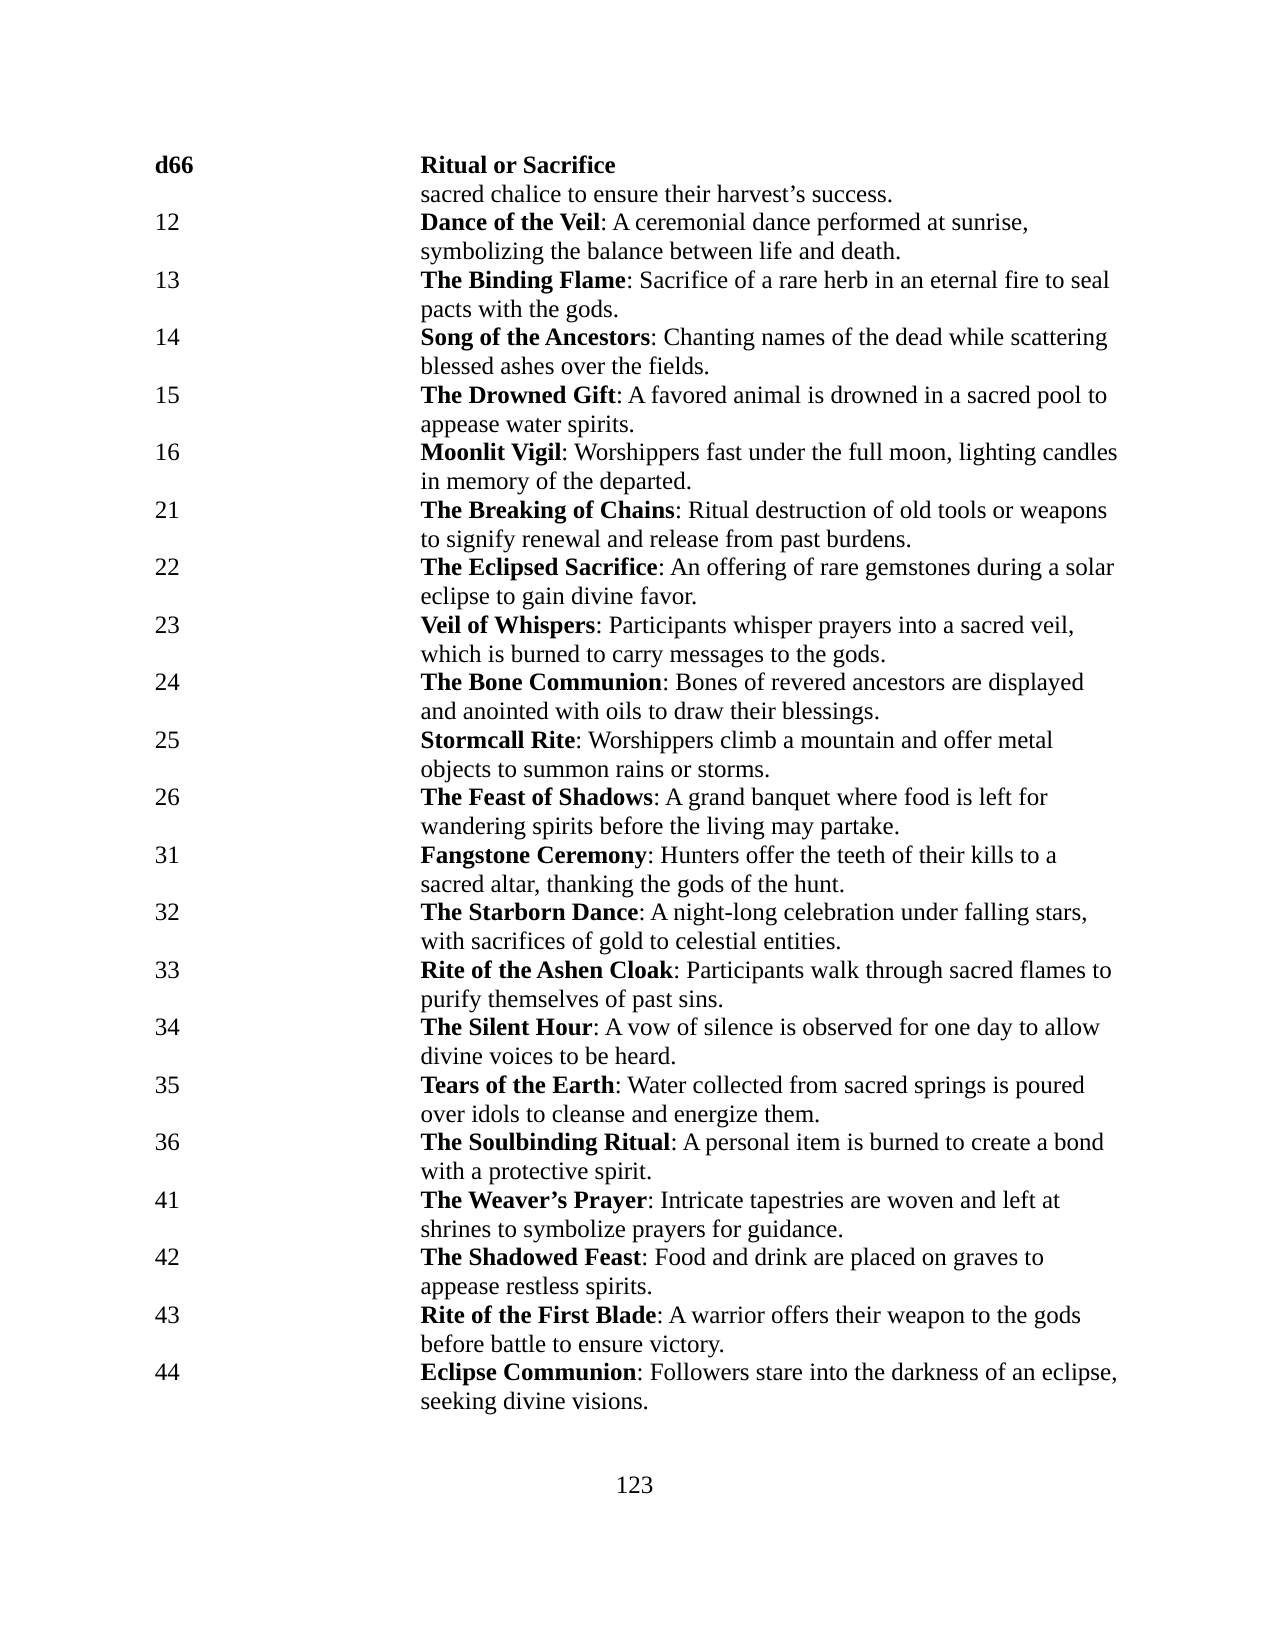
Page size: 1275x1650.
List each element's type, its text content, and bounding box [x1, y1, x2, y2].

table_cell 43 [150, 1300, 416, 1357]
table_cell 34 [150, 1013, 416, 1070]
table_cell Song of the Ancestors: Chanting names of the dead while scattering blessed ashes over the fields. [416, 323, 1125, 380]
table_cell The Feast of Shadows: A grand banquet where food is left for wandering spirits before the living may partake. [416, 783, 1125, 840]
table_cell 31 [150, 840, 416, 897]
table_cell 32 [150, 898, 416, 955]
table_cell The Silent Hour: A vow of silence is observed for one day to allow divine voices to be heard. [416, 1013, 1125, 1070]
table_cell Moonlit Vigil: Worshippers fast under the full moon, lighting candles in memory of the departed. [416, 438, 1125, 495]
table_cell sacred chalice to ensure their harvest’s success. [416, 179, 1125, 207]
table_cell 26 [150, 783, 416, 840]
table_cell Stormcall Rite: Worshippers climb a mountain and offer metal objects to summon rains or storms. [416, 725, 1125, 782]
table_cell 44 [150, 1358, 416, 1415]
table_cell 14 [150, 323, 416, 380]
table_cell 23 [150, 610, 416, 667]
table_cell Rite of the Ashen Cloak: Participants walk through sacred flames to purify themselves of past sins. [416, 955, 1125, 1012]
table_cell The Weaver’s Prayer: Intricate tapestries are woven and left at shrines to symbolize prayers for guidance. [416, 1185, 1125, 1242]
table_cell 13 [150, 265, 416, 322]
table_cell 12 [150, 208, 416, 265]
table_cell The Breaking of Chains: Ritual destruction of old tools or weapons to signify renewal and release from past burdens. [416, 495, 1125, 552]
table_cell 21 [150, 495, 416, 552]
table_header Ritual or Sacrifice [416, 150, 1125, 179]
table_cell The Starborn Dance: A night-long celebration under falling stars, with sacrifices of gold to celestial entities. [416, 898, 1125, 955]
table_cell 35 [150, 1070, 416, 1127]
table_cell The Shadowed Feast: Food and drink are placed on graves to appease restless spirits. [416, 1243, 1125, 1300]
table_cell Fangstone Ceremony: Hunters offer the teeth of their kills to a sacred altar, thanking the gods of the hunt. [416, 840, 1125, 897]
table_cell Dance of the Veil: A ceremonial dance performed at sunrise, symbolizing the balance between life and death. [416, 208, 1125, 265]
table_cell 41 [150, 1185, 416, 1242]
table_cell Tears of the Earth: Water collected from sacred springs is poured over idols to cleanse and energize them. [416, 1070, 1125, 1127]
table_cell 33 [150, 955, 416, 1012]
table_cell The Drowned Gift: A favored animal is drowned in a sacred pool to appease water spirits. [416, 380, 1125, 437]
table_cell 42 [150, 1243, 416, 1300]
table_cell 36 [150, 1128, 416, 1185]
table_cell The Eclipsed Sacrifice: An offering of rare gemstones during a solar eclipse to gain divine favor. [416, 553, 1125, 610]
table_cell 16 [150, 438, 416, 495]
table_cell 22 [150, 553, 416, 610]
table_cell The Binding Flame: Sacrifice of a rare herb in an eternal fire to seal pacts with the gods. [416, 265, 1125, 322]
table_cell 24 [150, 668, 416, 725]
table_cell Eclipse Communion: Followers stare into the darkness of an eclipse, seeking divine visions. [416, 1358, 1125, 1415]
table_cell 25 [150, 725, 416, 782]
table_cell The Soulbinding Ritual: A personal item is burned to create a bond with a protective spirit. [416, 1128, 1125, 1185]
table_header d66 [150, 150, 416, 179]
table_cell Rite of the First Blade: A warrior offers their weapon to the gods before battle to ensure victory. [416, 1300, 1125, 1357]
table_cell [150, 179, 416, 207]
table_cell Veil of Whispers: Participants whisper prayers into a sacred veil, which is burned to carry messages to the gods. [416, 610, 1125, 667]
table_cell 15 [150, 380, 416, 437]
table_cell The Bone Communion: Bones of revered ancestors are displayed and anointed with oils to draw their blessings. [416, 668, 1125, 725]
